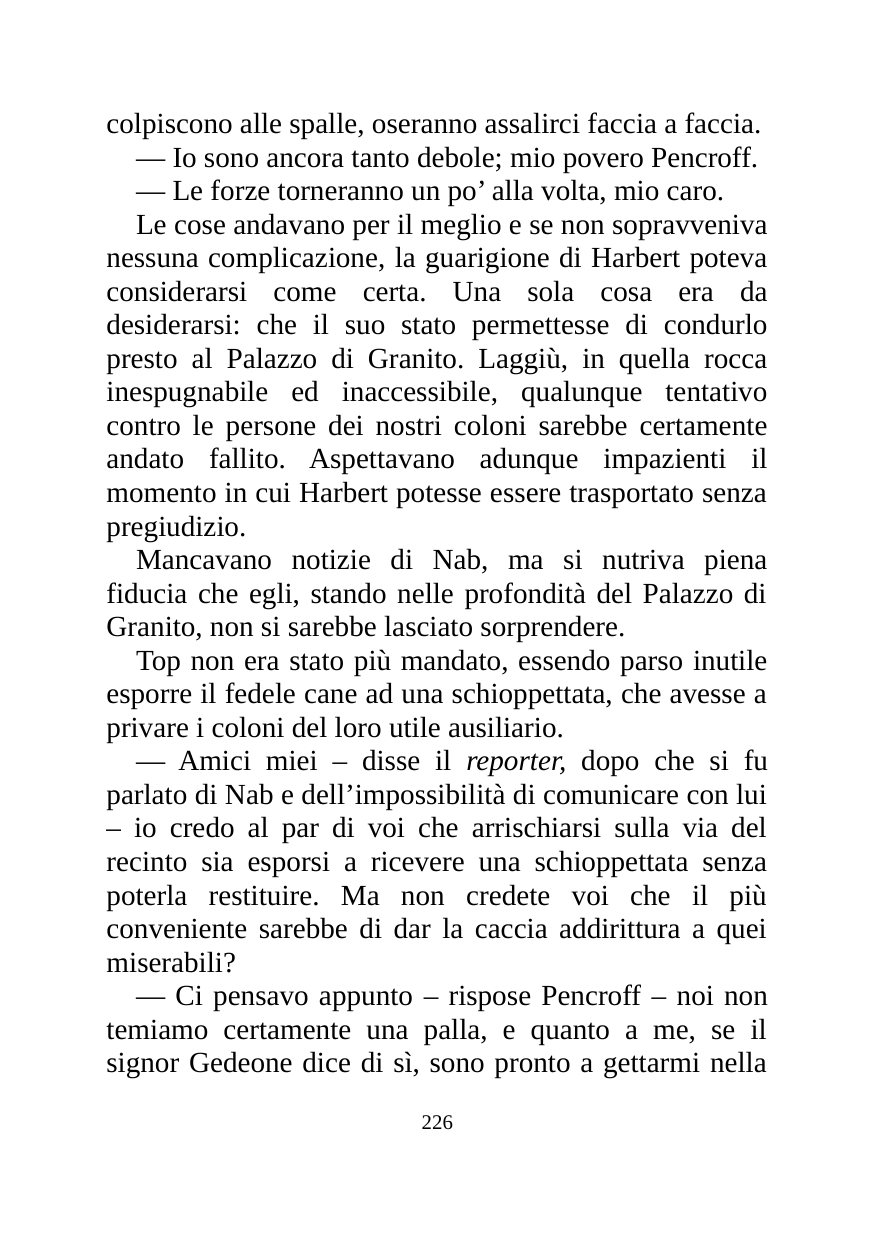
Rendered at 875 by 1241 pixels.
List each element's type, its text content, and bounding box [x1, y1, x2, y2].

text — Le forze torneranno un po’ alla volta, mio caro. [106, 173, 768, 207]
text — Amici miei – disse il reporter, dopo che si fu parlato di Nab e dell’impossibilità di comunicare con lui – io credo al par di voi che arrischiarsi sulla via del recinto sia esporsi a ricevere una schioppettata senza poterla restituire. Ma non credete voi che il più conveniente sarebbe di dar la caccia addirittura a quei miserabili? [106, 743, 768, 978]
text — Io sono ancora tanto debole; mio povero Pencroff. [106, 140, 768, 173]
text colpiscono alle spalle, oseranno assalirci faccia a faccia. [106, 106, 768, 140]
text Mancavano notizie di Nab, ma si nutriva piena fiducia che egli, stando nelle profondità del Palazzo di Granito, non si sarebbe lasciato sorprendere. [106, 542, 768, 643]
text Top non era stato più mandato, essendo parso inutile esporre il fedele cane ad una schioppettata, che avesse a privare i coloni del loro utile ausiliario. [106, 643, 768, 743]
text — Ci pensavo appunto – rispose Pencroff – noi non temiamo certamente una palla, e quanto a me, se il signor Gedeone dice di sì, sono pronto a gettarmi nella [106, 978, 768, 1079]
text Le cose andavano per il meglio e se non sopravveniva nessuna complicazione, la guarigione di Harbert poteva considerarsi come certa. Una sola cosa era da desiderarsi: che il suo stato permettesse di condurlo presto al Palazzo di Granito. Laggiù, in quella rocca inespugnabile ed inaccessibile, qualunque tentativo contro le persone dei nostri coloni sarebbe certamente andato fallito. Aspettavano adunque impazienti il momento in cui Harbert potesse essere trasportato senza pregiudizio. [106, 207, 768, 542]
